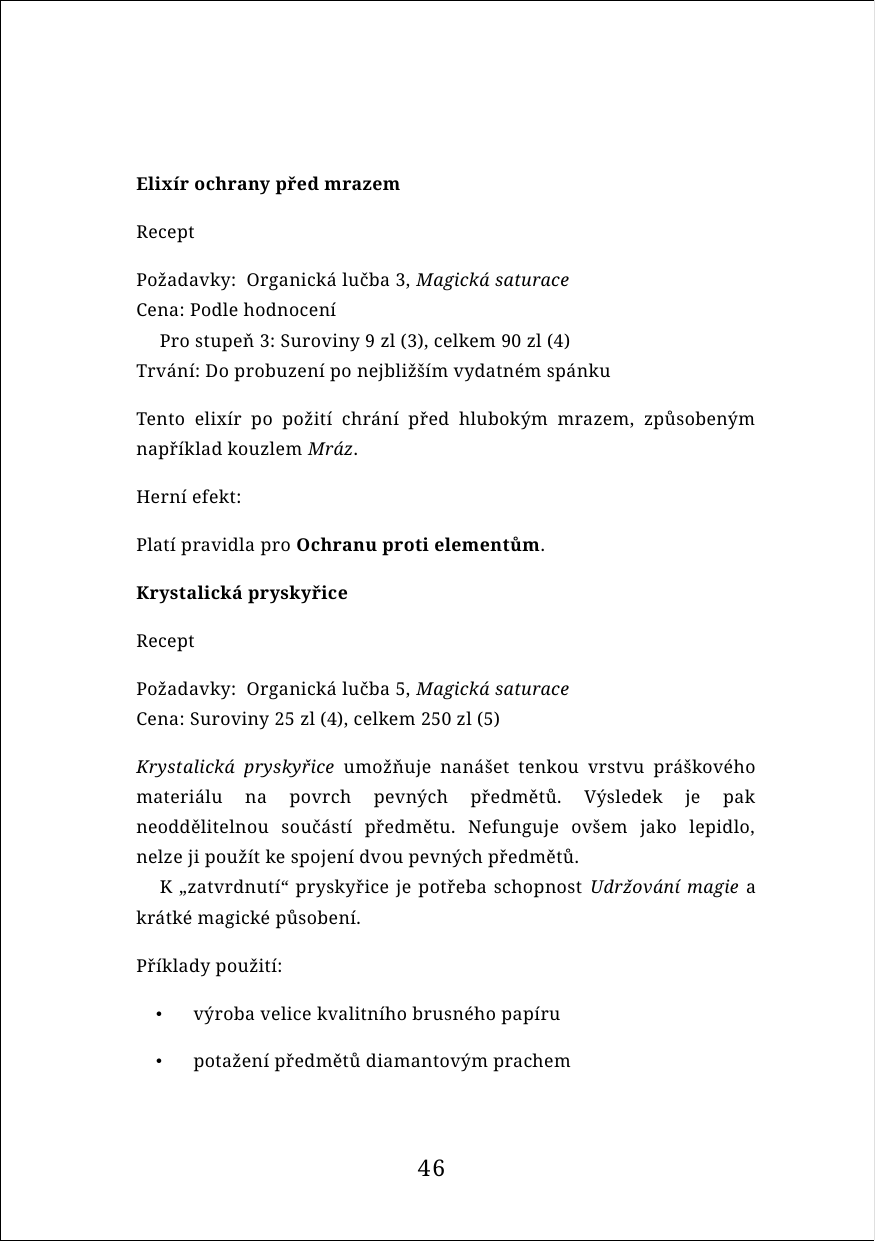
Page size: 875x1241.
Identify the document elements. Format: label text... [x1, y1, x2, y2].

text Recept [136, 628, 756, 652]
text Krystalická pryskyřice [136, 580, 756, 604]
text Tento elixír po požití chrání před hlubokým mrazem, způsobeným například kouzlem Mráz. [136, 406, 756, 461]
text Herní efekt: [136, 484, 756, 508]
text Elixír ochrany před mrazem [136, 172, 756, 196]
text Platí pravidla pro Ochranu proti elementům. [136, 532, 756, 556]
text Požadavky: Organická lučba 3, Magická saturace Cena: Podle hodnocení Pro stupeň 3: Suroviny 9 zl (3), celkem 90 zl (4) Trvání: Do probuzení po nejbližším vydatném spánku [136, 268, 756, 382]
text Recept [136, 220, 756, 244]
list potažení předmětů diamantovým prachem [156, 1049, 756, 1073]
list výroba velice kvalitního brusného papíru [156, 1001, 756, 1025]
text Příklady použití: [136, 953, 756, 977]
text Krystalická pryskyřice umožňuje nanášet tenkou vrstvu práškového materiálu na povrch pevných předmětů. Výsledek je pak neoddělitelnou součástí předmětu. Nefunguje ovšem jako lepidlo, nelze ji použít ke spojení dvou pevných předmětů. K „zatvrdnutí“ pryskyřice je potřeba schopnost Udržování magie a krátké magické působení. [136, 754, 756, 929]
text Požadavky: Organická lučba 5, Magická saturace Cena: Suroviny 25 zl (4), celkem 250 zl (5) [136, 676, 756, 730]
